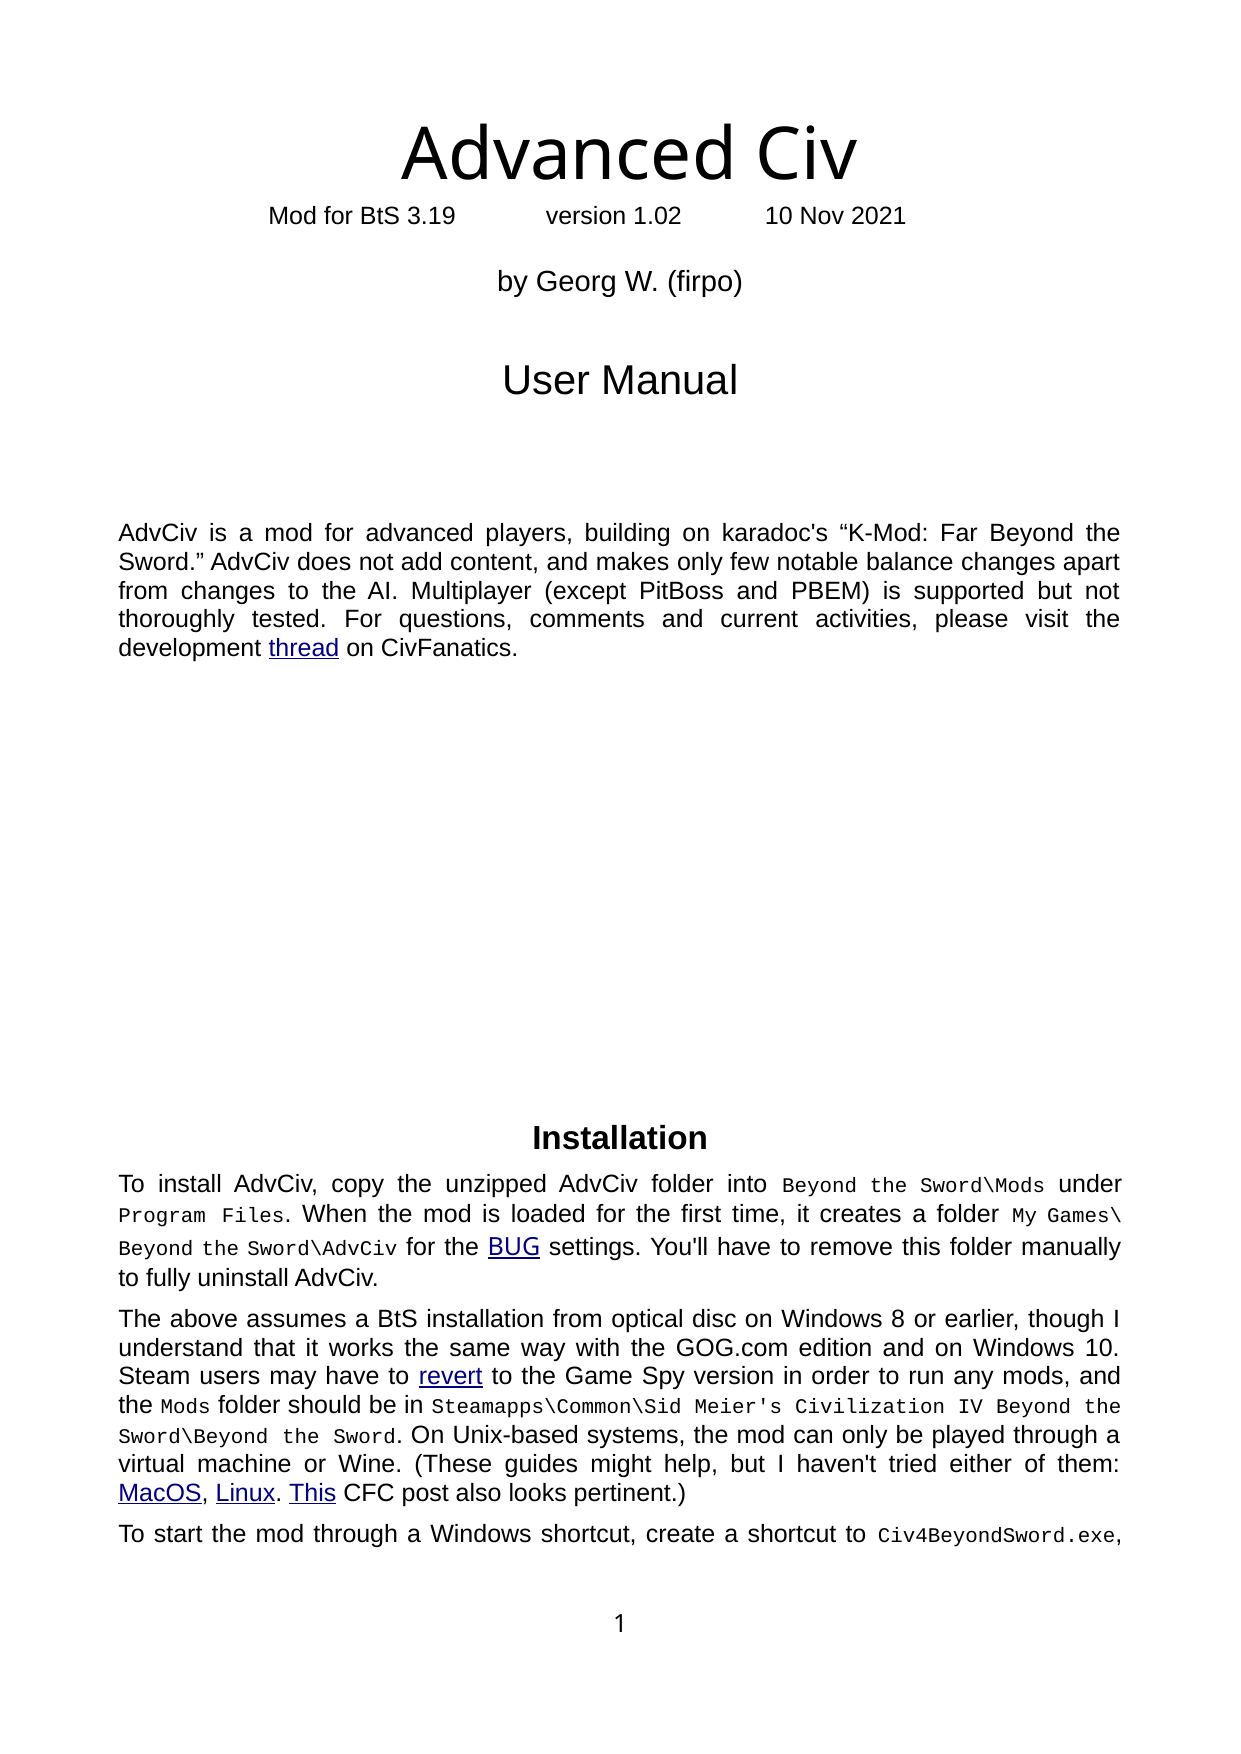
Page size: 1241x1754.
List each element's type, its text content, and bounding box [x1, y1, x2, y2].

text AdvCiv is a mod for advanced players, building on karadoc's “K-Mod: Far Beyond the Sword.” AdvCiv does not add content, and makes only few notable balance changes apart from changes to the AI. Multiplayer (except PitBoss and PBEM) is supported but not thoroughly tested. For questions, comments and current activities, please visit the development thread on CivFanatics. [118, 518, 1122, 662]
text Mod for BtS 3.19 version 1.02 10 Nov 2021 [118, 201, 1122, 229]
text To start the mod through a Windows shortcut, create a shortcut to Civ4BeyondSword.exe, [118, 1519, 1122, 1549]
text To install AdvCiv, copy the unzipped AdvCiv folder into Beyond the Sword\Mods under Program Files. When the mod is loaded for the first time, it creates a folder My Games\Beyond the Sword\AdvCiv for the BUG settings. You'll have to remove this folder manually to fully uninstall AdvCiv. [118, 1169, 1122, 1291]
text Advanced Civ [118, 118, 1122, 195]
text by Georg W. (firpo) [118, 264, 1122, 298]
subtitle Installation [118, 1118, 1122, 1157]
text The above assumes a BtS installation from optical disc on Windows 8 or earlier, though I understand that it works the same way with the GOG.com edition and on Windows 10. Steam users may have to revert to the Game Spy version in order to run any mods, and the Mods folder should be in Steamapps\Common\Sid Meier's Civilization IV Beyond the Sword\Beyond the Sword. On Unix-based systems, the mod can only be played through a virtual machine or Wine. (These guides might help, but I haven't tried either of them: MacOS, Linux. This CFC post also looks pertinent.) [118, 1304, 1122, 1507]
text User Manual [118, 355, 1122, 403]
